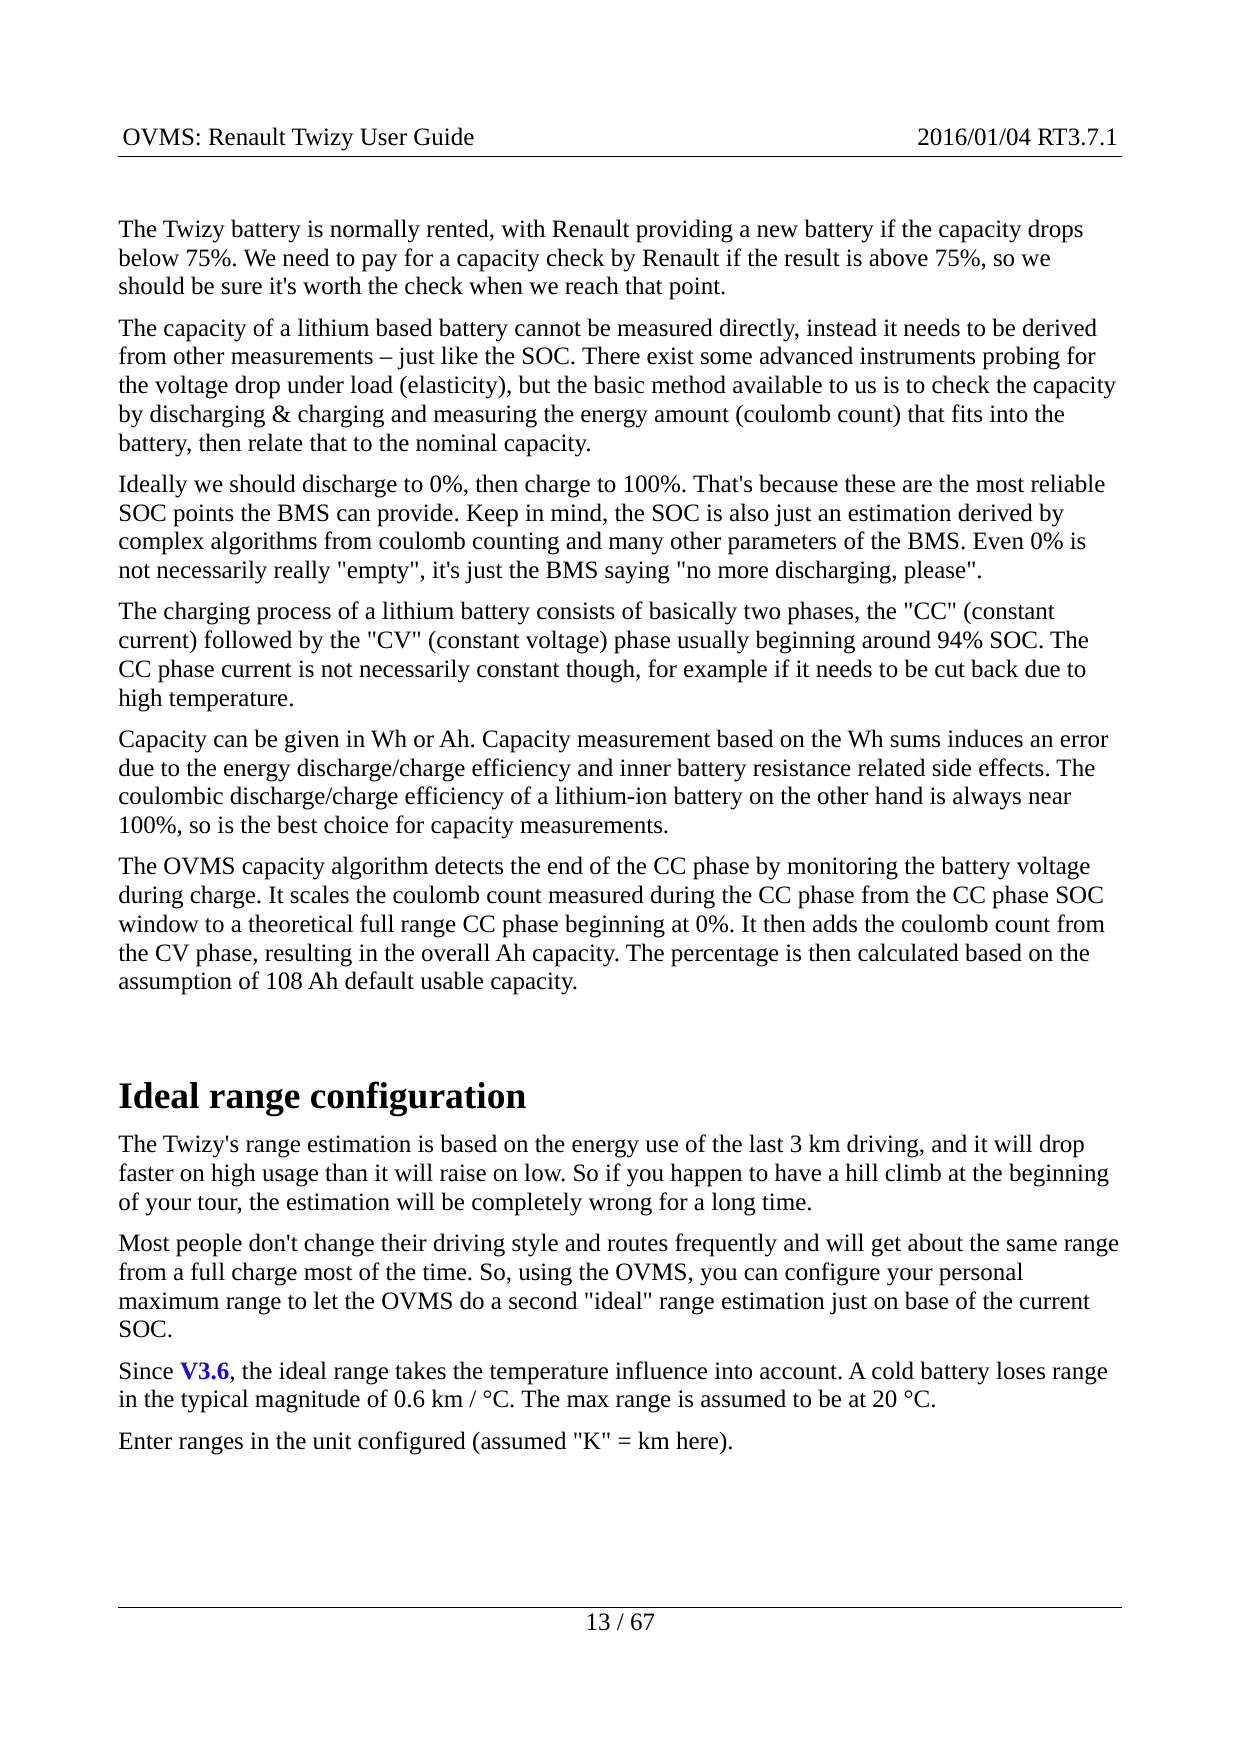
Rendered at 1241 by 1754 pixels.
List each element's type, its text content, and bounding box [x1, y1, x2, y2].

text The Twizy's range estimation is based on the energy use of the last 3 km driving, and it will drop faster on high usage than it will raise on low. So if you happen to have a hill climb at the beginning of your tour, the estimation will be completely wrong for a long time. [118, 1129, 1122, 1216]
text Capacity can be given in Wh or Ah. Capacity measurement based on the Wh sums induces an error due to the energy discharge/charge efficiency and inner battery resistance related side effects. The coulombic discharge/charge efficiency of a lithium-ion battery on the other hand is always near 100%, so is the best choice for capacity measurements. [118, 724, 1122, 839]
text Ideally we should discharge to 0%, then charge to 100%. That's because these are the most reliable SOC points the BMS can provide. Keep in mind, the SOC is also just an estimation derived by complex algorithms from coulomb counting and many other parameters of the BMS. Even 0% is not necessarily really "empty", it's just the BMS saying "no more discharging, please". [118, 469, 1122, 584]
text The capacity of a lithium based battery cannot be measured directly, instead it needs to be derived from other measurements – just like the SOC. There exist some advanced instruments probing for the voltage drop under load (elasticity), but the basic method available to us is to check the capacity by discharging & charging and measuring the energy amount (coulomb count) that fits into the battery, then relate that to the nominal capacity. [118, 313, 1122, 456]
text The charging process of a lithium battery consists of basically two phases, the "CC" (constant current) followed by the "CV" (constant voltage) phase usually beginning around 94% SOC. The CC phase current is not necessarily constant though, for example if it needs to be cut back due to high temperature. [118, 596, 1122, 711]
subtitle Ideal range configuration [118, 1074, 1122, 1117]
text Since V3.6, the ideal range takes the temperature influence into account. A cold battery loses range in the typical magnitude of 0.6 km / °C. The max range is assumed to be at 20 °C. [118, 1356, 1122, 1413]
text The Twizy battery is normally rented, with Renault providing a new battery if the capacity drops below 75%. We need to pay for a capacity check by Renault if the result is above 75%, so we should be sure it's worth the check when we reach that point. [118, 214, 1122, 300]
text Most people don't change their driving style and routes frequently and will get about the same range from a full charge most of the time. So, using the OVMS, you can configure your personal maximum range to let the OVMS do a second "ideal" range estimation just on base of the current SOC. [118, 1228, 1122, 1343]
text Enter ranges in the unit configured (assumed "K" = km here). [118, 1426, 1122, 1454]
text The OVMS capacity algorithm detects the end of the CC phase by monitoring the battery voltage during charge. It scales the coulomb count measured during the CC phase from the CC phase SOC window to a theoretical full range CC phase beginning at 0%. It then adds the coulomb count from the CV phase, resulting in the overall Ah capacity. The percentage is then calculated based on the assumption of 108 Ah default usable capacity. [118, 851, 1122, 995]
